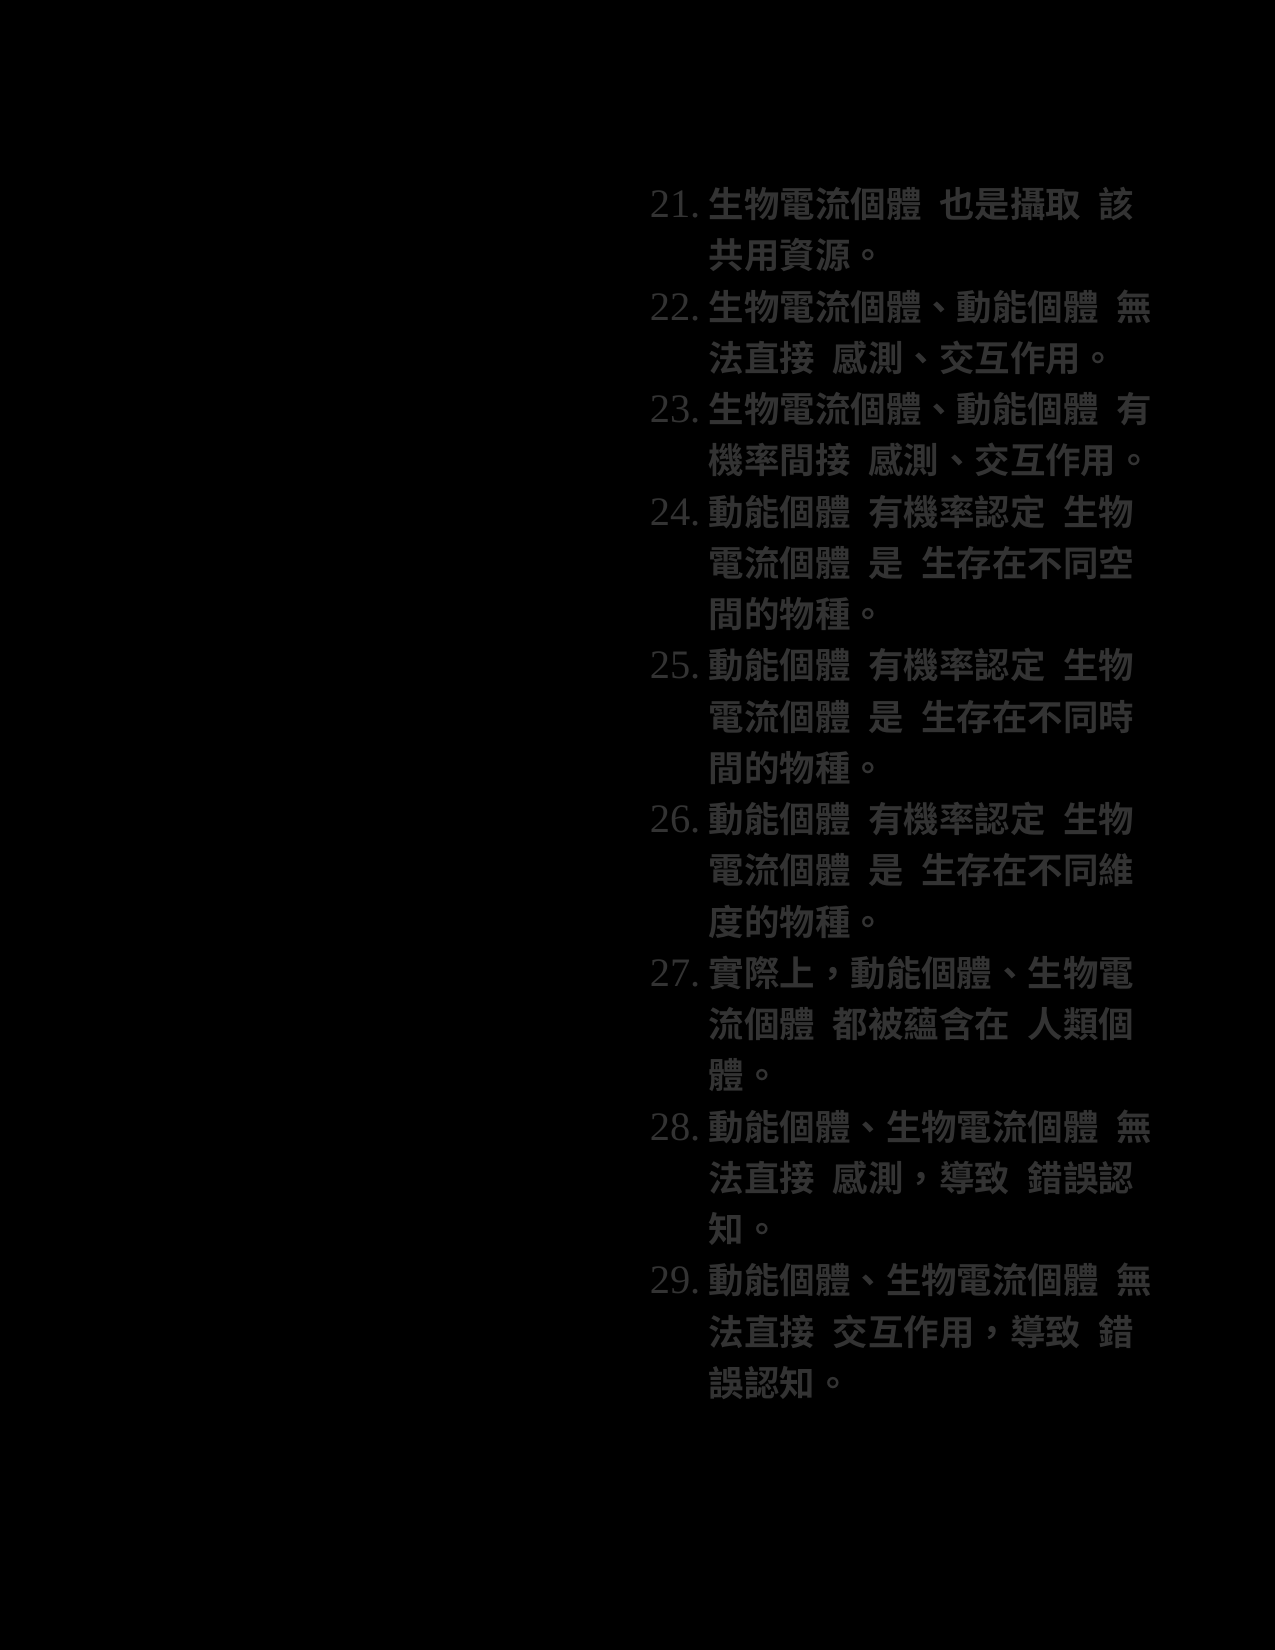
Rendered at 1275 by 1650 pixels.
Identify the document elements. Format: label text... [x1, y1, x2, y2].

list 動能個體、生物電流個體 無法直接 感測，導致 錯誤認知。 [649, 1099, 1157, 1253]
list 動能個體 有機率認定 生物電流個體 是 生存在不同時間的物種。 [649, 638, 1157, 791]
list 動能個體、生物電流個體 無法直接 交互作用，導致 錯誤認知。 [649, 1253, 1157, 1406]
list 實際上，動能個體、生物電流個體 都被蘊含在 人類個體。 [649, 945, 1157, 1099]
list 動能個體 有機率認定 生物電流個體 是 生存在不同空間的物種。 [649, 484, 1157, 638]
list 動能個體 有機率認定 生物電流個體 是 生存在不同維度的物種。 [649, 791, 1157, 945]
list 生物電流個體、動能個體 有機率間接 感測、交互作用。 [649, 381, 1157, 484]
list 生物電流個體、動能個體 無法直接 感測、交互作用。 [649, 279, 1157, 381]
list 生物電流個體 也是攝取 該共用資源。 [649, 176, 1157, 279]
